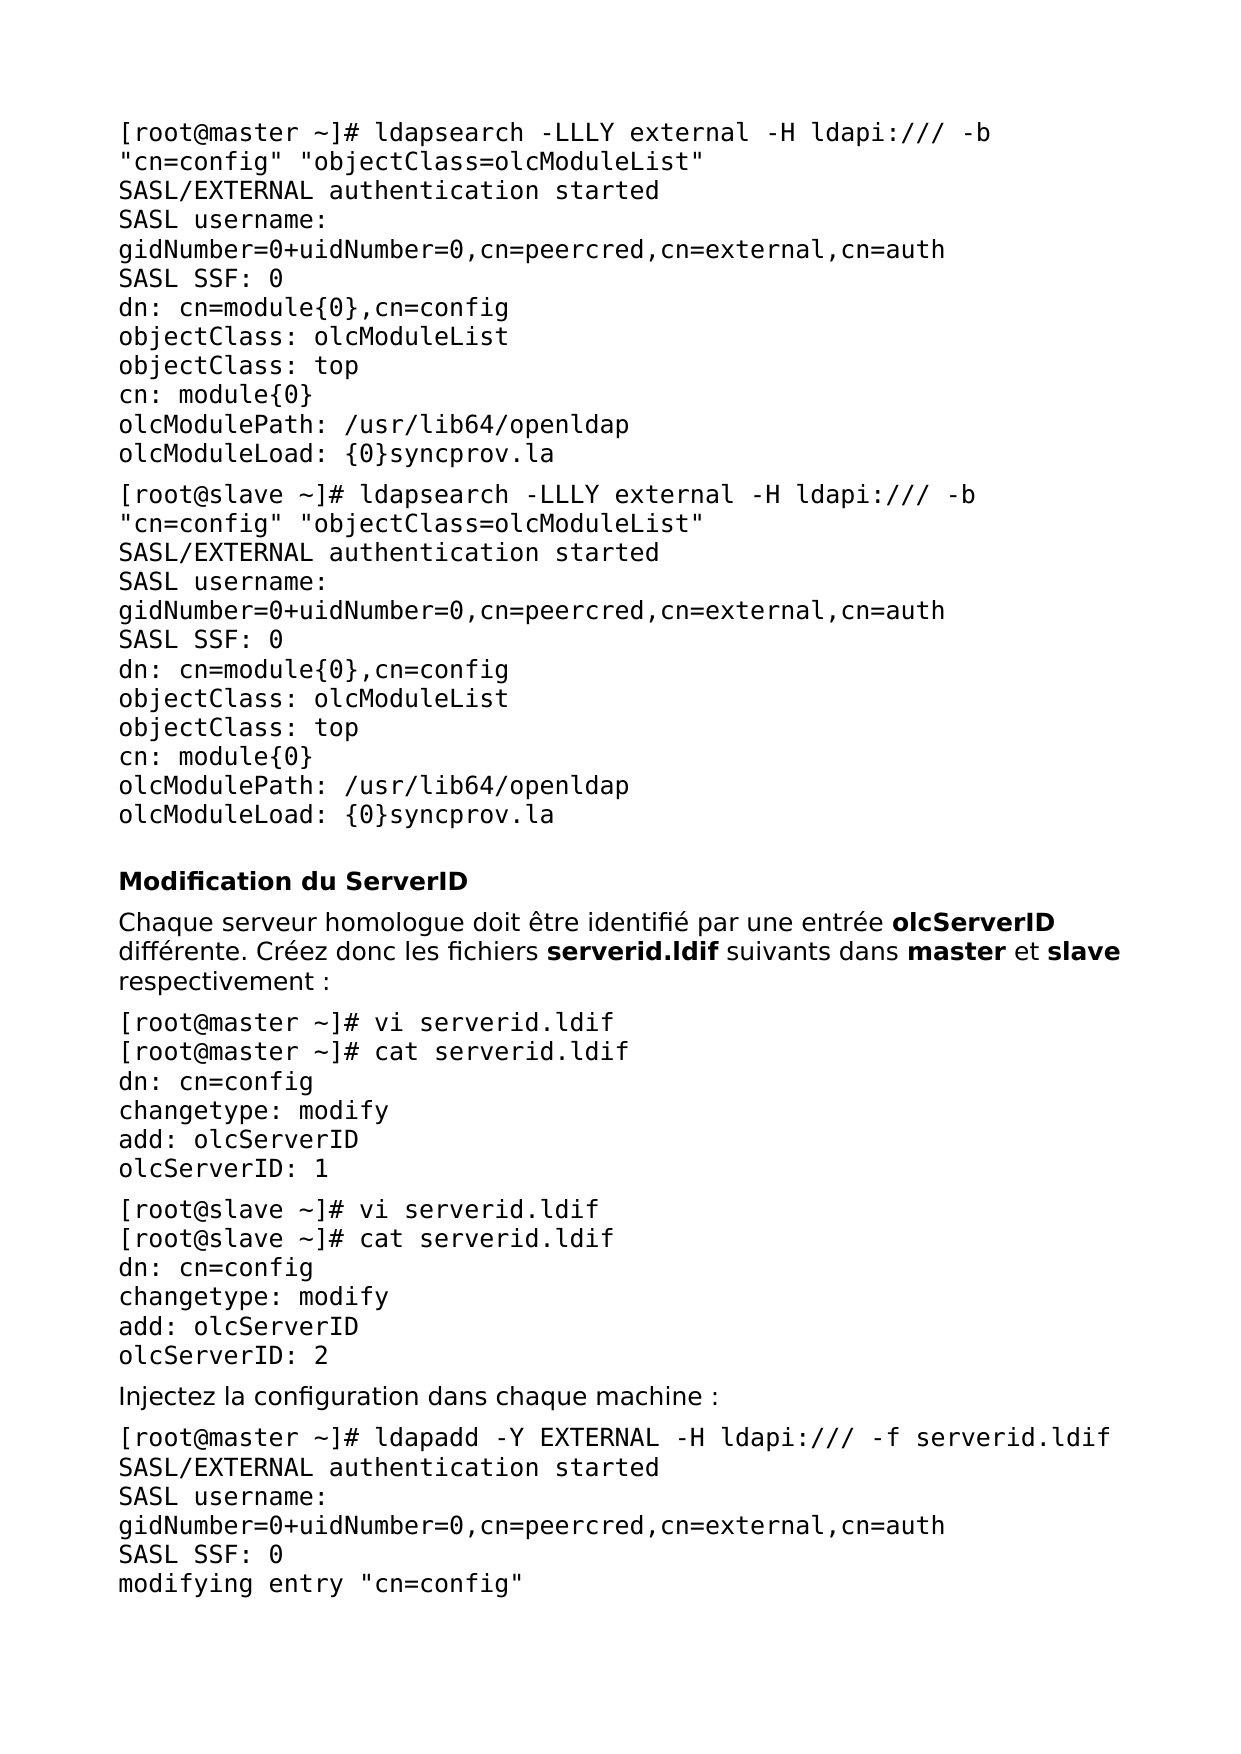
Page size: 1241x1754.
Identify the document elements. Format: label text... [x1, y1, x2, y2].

subtitle Modification du ServerID [118, 867, 1122, 896]
text [root@master ~]# ldapsearch -LLLY external -H ldapi:/// -b "cn=config" "objectClass=olcModuleList" SASL/EXTERNAL authentication started SASL username: gidNumber=0+uidNumber=0,cn=peercred,cn=external,cn=auth SASL SSF: 0 dn: cn=module{0},cn=config objectClass: olcModuleList objectClass: top cn: module{0} olcModulePath: /usr/lib64/openldap olcModuleLoad: {0}syncprov.la [118, 118, 1122, 468]
text Chaque serveur homologue doit être identifié par une entrée olcServerID différente. Créez donc les fichiers serverid.ldif suivants dans master et slave respectivement : [118, 908, 1122, 996]
text [root@master ~]# vi serverid.ldif [root@master ~]# cat serverid.ldif dn: cn=config changetype: modify add: olcServerID olcServerID: 1 [118, 1008, 1122, 1183]
text [root@slave ~]# ldapsearch -LLLY external -H ldapi:/// -b "cn=config" "objectClass=olcModuleList" SASL/EXTERNAL authentication started SASL username: gidNumber=0+uidNumber=0,cn=peercred,cn=external,cn=auth SASL SSF: 0 dn: cn=module{0},cn=config objectClass: olcModuleList objectClass: top cn: module{0} olcModulePath: /usr/lib64/openldap olcModuleLoad: {0}syncprov.la [118, 480, 1122, 830]
text Injectez la configuration dans chaque machine : [118, 1382, 1122, 1411]
text [root@master ~]# ldapadd -Y EXTERNAL -H ldapi:/// -f serverid.ldif SASL/EXTERNAL authentication started SASL username: gidNumber=0+uidNumber=0,cn=peercred,cn=external,cn=auth SASL SSF: 0 modifying entry "cn=config" [118, 1423, 1122, 1598]
text [root@slave ~]# vi serverid.ldif [root@slave ~]# cat serverid.ldif dn: cn=config changetype: modify add: olcServerID olcServerID: 2 [118, 1195, 1122, 1370]
